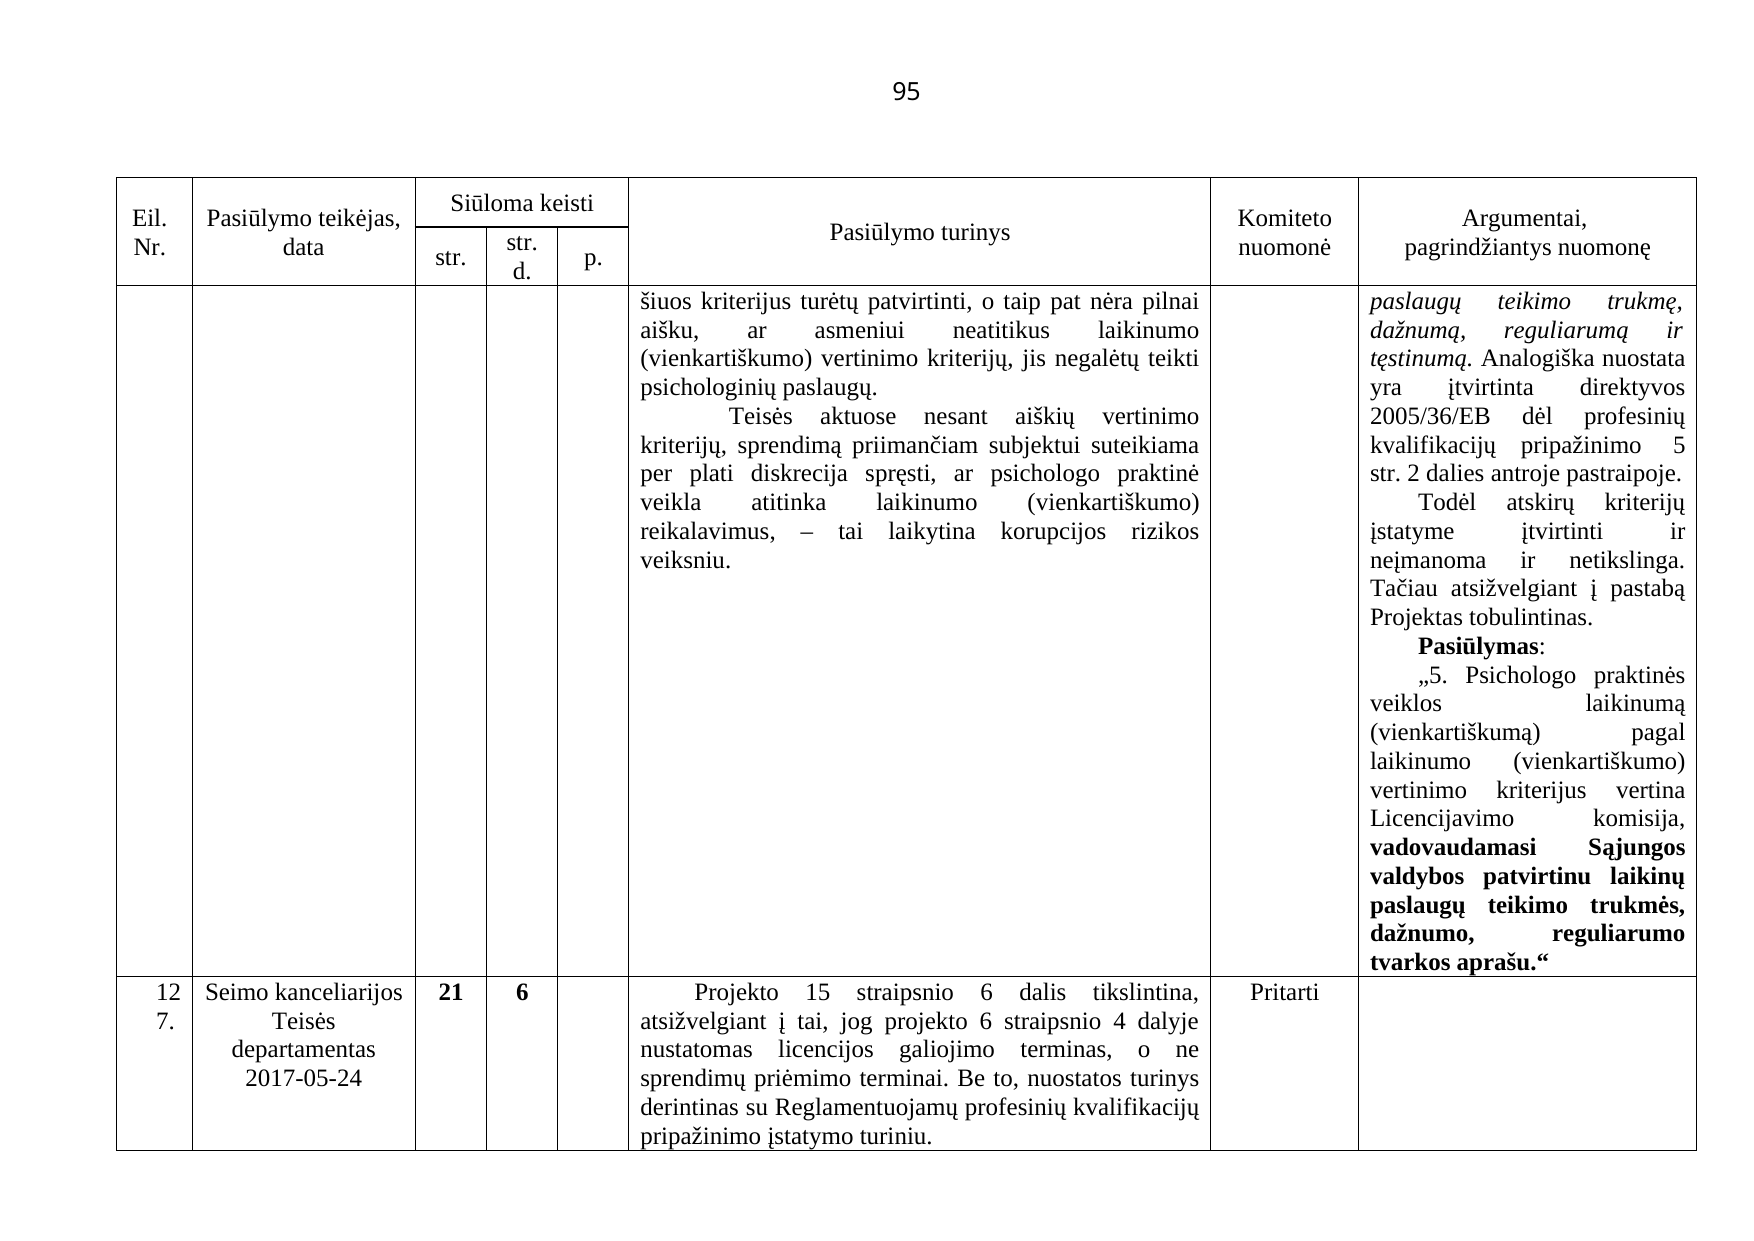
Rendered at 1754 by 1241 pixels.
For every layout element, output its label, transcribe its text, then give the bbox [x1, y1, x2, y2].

table_cell str. d. [487, 228, 557, 285]
table_cell Projekto 15 straipsnio 6 dalis tikslintina, atsižvelgiant į tai, jog projekto 6 straipsnio 4 dalyje nustatomas licencijos galiojimo terminas, o ne sprendimų priėmimo terminai. Be to, nuostatos turinys derintinas su Reglamentuojamų profesinių kvalifikacijų pripažinimo įstatymo turiniu. [629, 977, 1210, 1149]
table_cell paslaugų teikimo trukmę, dažnumą, reguliarumą ir tęstinumą. Analogiška nuostata yra įtvirtinta direktyvos 2005/36/EB dėl profesinių kvalifikacijų pripažinimo 5 str. 2 dalies antroje pastraipoje. Todėl atskirų kriterijų įstatyme įtvirtinti ir neįmanoma ir netikslinga. Tačiau atsižvelgiant į pastabą Projektas tobulintinas. Pasiūlymas: „5. Psichologo praktinės veiklos laikinumą (vienkartiškumą) pagal laikinumo (vienkartiškumo) vertinimo kriterijus vertina Licencijavimo komisija, vadovaudamasi Sąjungos valdybos patvirtinu laikinų paslaugų teikimo trukmės, dažnumo, reguliarumo tvarkos aprašu.“ [1359, 286, 1696, 976]
table_header Pasiūlymo turinys [629, 178, 1210, 285]
table_header Argumentai, pagrindžiantys nuomonę [1359, 178, 1696, 285]
table_header Eil. Nr. [117, 178, 192, 285]
table_cell Pritarti [1211, 977, 1358, 1149]
table_cell Seimo kanceliarijos Teisės departamentas 2017-05-24 [193, 977, 415, 1149]
table_cell [1359, 977, 1696, 1149]
table_cell [117, 977, 192, 1149]
table_cell [558, 286, 628, 976]
table_cell [117, 286, 192, 976]
table_cell 21 [416, 977, 486, 1149]
table_cell [1211, 286, 1358, 976]
table_cell [558, 977, 628, 1149]
table_cell 6 [487, 977, 557, 1149]
table_cell str. [416, 228, 486, 285]
table_cell šiuos kriterijus turėtų patvirtinti, o taip pat nėra pilnai aišku, ar asmeniui neatitikus laikinumo (vienkartiškumo) vertinimo kriterijų, jis negalėtų teikti psichologinių paslaugų. Teisės aktuose nesant aiškių vertinimo kriterijų, sprendimą priimančiam subjektui suteikiama per plati diskrecija spręsti, ar psichologo praktinė veikla atitinka laikinumo (vienkartiškumo) reikalavimus, – tai laikytina korupcijos rizikos veiksniu. [629, 286, 1210, 976]
table_cell [416, 286, 486, 976]
table_cell [487, 286, 557, 976]
table_header Siūloma keisti [416, 178, 628, 226]
table_header Komiteto nuomonė [1211, 178, 1358, 285]
table_header Pasiūlymo teikėjas, data [193, 178, 415, 285]
table_cell p. [558, 228, 628, 285]
table_cell [193, 286, 415, 976]
